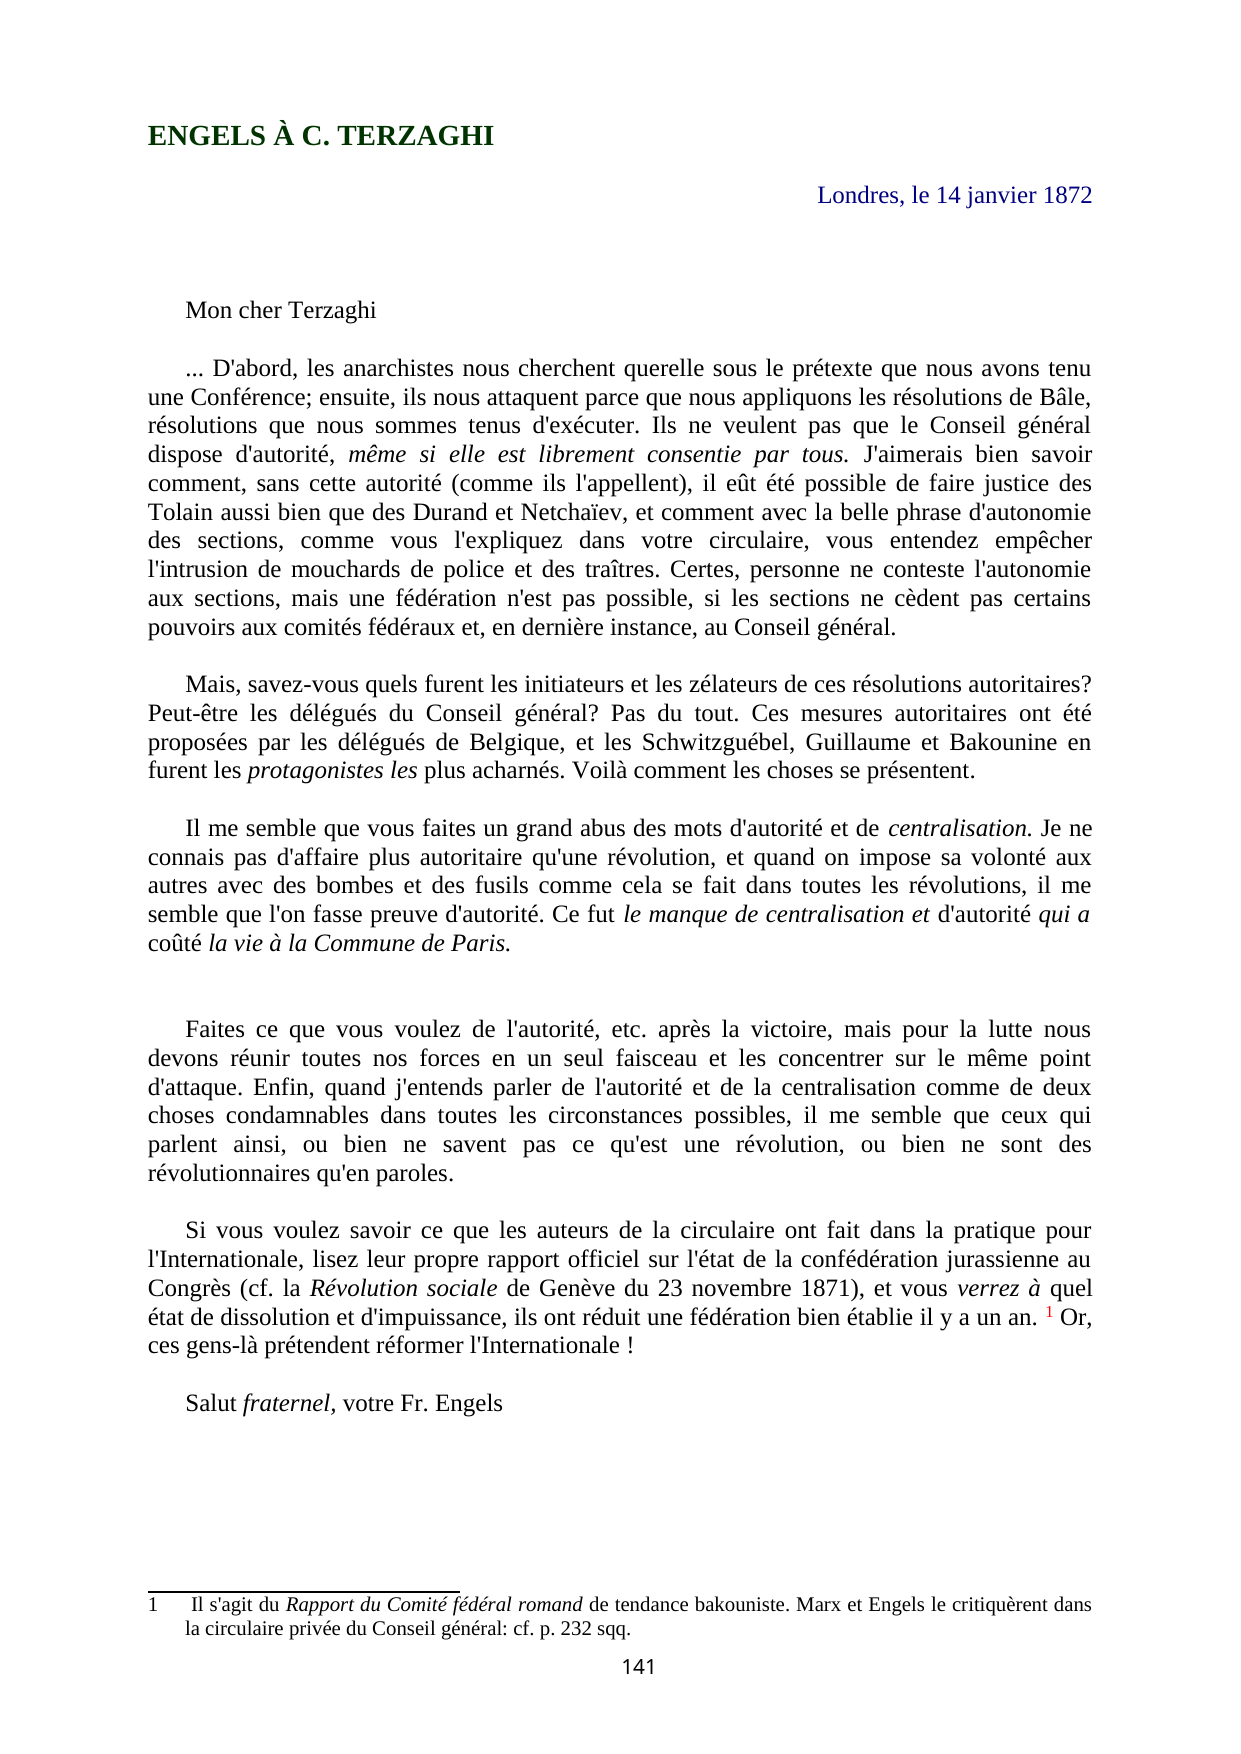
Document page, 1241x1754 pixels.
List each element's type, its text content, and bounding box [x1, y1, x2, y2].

text Il me semble que vous faites un grand abus des mots d'autorité et de centralisa­tion. Je ne connais pas d'affaire plus autoritaire qu'une révolution, et quand on impose sa volonté aux autres avec des bombes et des fusils comme cela se fait dans toutes les révolutions, il me semble que l'on fasse preuve d'autorité. Ce fut le manque de centralisation et d'autorité qui a coûté la vie à la Commune de Paris. [148, 813, 1093, 957]
text ... D'abord, les anarchistes nous cherchent querelle sous le prétexte que nous avons tenu une Conférence; ensuite, ils nous attaquent parce que nous appliquons les résolutions de Bâle, résolutions que nous sommes tenus d'exécuter. Ils ne veulent pas que le Conseil général dispose d'autorité, même si elle est librement consentie par tous. J'aimerais bien savoir comment, sans cette autorité (comme ils l'appellent), il eût été possible de faire justice des Tolain aussi bien que des Durand et Netchaïev, et comment avec la belle phrase d'autonomie des sections, comme vous l'expliquez dans votre circulaire, vous entendez empêcher l'intrusion de mouchards de police et des traîtres. Certes, personne ne conteste l'autonomie aux sections, mais une fédération n'est pas possible, si les sections ne cèdent pas certains pouvoirs aux comités fédéraux et, en dernière instance, au Conseil général. [148, 353, 1093, 640]
text Mais, savez-vous quels furent les initiateurs et les zélateurs de ces résolutions autoritaires? Peut-être les délégués du Conseil général? Pas du tout. Ces mesures autoritaires ont été proposées par les délégués de Belgique, et les Schwitzguébel, Guillaume et Bakounine en furent les protagonistes les plus acharnés. Voilà comment les choses se présentent. [148, 669, 1093, 784]
text Faites ce que vous voulez de l'autorité, etc. après la victoire, mais pour la lutte nous devons réunir toutes nos forces en un seul faisceau et les concentrer sur le même point d'attaque. Enfin, quand j'entends parler de l'autorité et de la centralisation comme de deux choses condamnables dans toutes les circonstances possibles, il me semble que ceux qui parlent ainsi, ou bien ne savent pas ce qu'est une révolution, ou bien ne sont des révolutionnaires qu'en paroles. [148, 1014, 1093, 1187]
text Si vous voulez savoir ce que les auteurs de la circulaire ont fait dans la pratique pour l'Internationale, lisez leur propre rapport officiel sur l'état de la confédération jurassienne au Congrès (cf. la Révolution sociale de Genève du 23 novembre 1871), et vous verrez à quel état de dissolution et d'impuissance, ils ont réduit une fédération bien établie il y a un an. Or, ces gens-là prétendent réformer l'Internationale ! [148, 1215, 1093, 1359]
text Il s'agit du Rapport du Comité fédéral romand de tendance bakouniste. Marx et Engels le critiquèrent dans la circulaire privée du Conseil général: cf. p. 232 sqq. [148, 1592, 1093, 1640]
text Salut fraternel, votre Fr. Engels [148, 1388, 1093, 1417]
text Londres, le 14 janvier 1872 [148, 180, 1093, 209]
text ENGELS À C. TERZAGHI [148, 118, 1093, 152]
text Mon cher Terzaghi [148, 295, 1093, 324]
